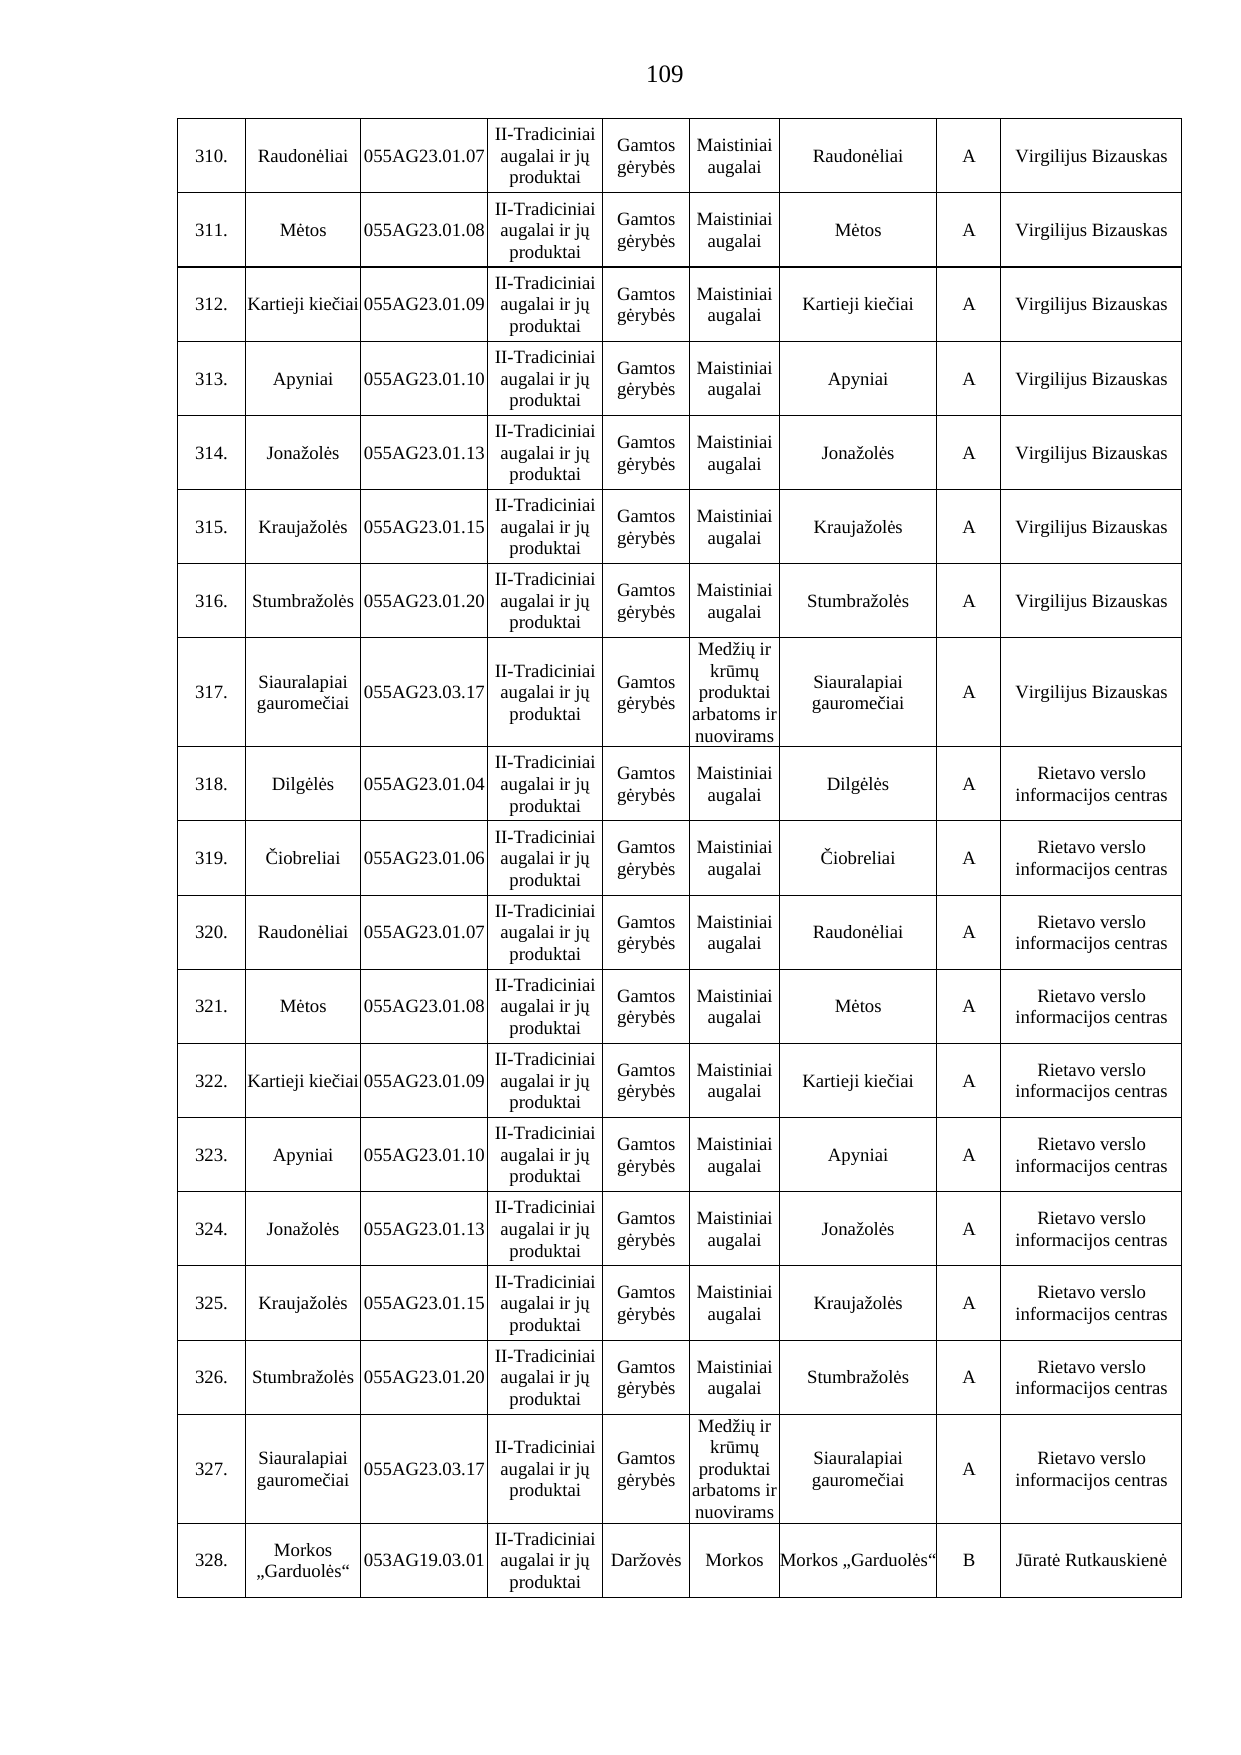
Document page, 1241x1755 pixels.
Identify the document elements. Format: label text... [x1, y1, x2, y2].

table_cell Maistiniai augalai [690, 268, 779, 341]
table_cell A [937, 1118, 1000, 1191]
table_cell 055AG23.01.06 [361, 821, 487, 894]
table_cell A [937, 1266, 1000, 1339]
table_cell Siauralapiai gauromečiai [246, 1415, 360, 1522]
table_cell Maistiniai augalai [690, 970, 779, 1043]
table_cell Gamtos gėrybės [603, 1415, 689, 1522]
table_cell 055AG23.01.07 [361, 896, 487, 969]
table_cell 055AG23.01.13 [361, 416, 487, 489]
table_cell II-Tradiciniai augalai ir jų produktai [488, 193, 602, 266]
table_cell 055AG23.01.07 [361, 119, 487, 192]
table_cell Gamtos gėrybės [603, 1341, 689, 1414]
table_cell A [937, 1044, 1000, 1117]
table_cell II-Tradiciniai augalai ir jų produktai [488, 1044, 602, 1117]
table_cell Gamtos gėrybės [603, 119, 689, 192]
table_cell Stumbražolės [246, 564, 360, 637]
table_cell II-Tradiciniai augalai ir jų produktai [488, 416, 602, 489]
table_cell 323. [178, 1118, 245, 1191]
table_cell 055AG23.01.20 [361, 564, 487, 637]
table_cell A [937, 970, 1000, 1043]
table_cell A [937, 342, 1000, 415]
table_cell A [937, 193, 1000, 266]
table_cell II-Tradiciniai augalai ir jų produktai [488, 490, 602, 563]
table_cell Mėtos [780, 193, 936, 266]
table_cell A [937, 896, 1000, 969]
table_cell Gamtos gėrybės [603, 896, 689, 969]
table_cell Mėtos [780, 970, 936, 1043]
table_cell 327. [178, 1415, 245, 1522]
table_cell Maistiniai augalai [690, 1044, 779, 1117]
table_cell Rietavo verslo informacijos centras [1001, 970, 1181, 1043]
table_cell Čiobreliai [246, 821, 360, 894]
table_cell Maistiniai augalai [690, 821, 779, 894]
table_cell II-Tradiciniai augalai ir jų produktai [488, 747, 602, 820]
table_cell Gamtos gėrybės [603, 416, 689, 489]
table_cell Apyniai [780, 342, 936, 415]
table_cell II-Tradiciniai augalai ir jų produktai [488, 1266, 602, 1339]
table_cell A [937, 1192, 1000, 1265]
table_cell Raudonėliai [780, 896, 936, 969]
table_cell 316. [178, 564, 245, 637]
table_cell A [937, 747, 1000, 820]
table_cell Maistiniai augalai [690, 1266, 779, 1339]
table_cell A [937, 1415, 1000, 1522]
table_cell 321. [178, 970, 245, 1043]
table_cell II-Tradiciniai augalai ir jų produktai [488, 119, 602, 192]
table_cell 055AG23.01.09 [361, 1044, 487, 1117]
table_cell 322. [178, 1044, 245, 1117]
table_cell Rietavo verslo informacijos centras [1001, 1341, 1181, 1414]
table_cell 055AG23.01.09 [361, 268, 487, 341]
table_cell Kartieji kiečiai [780, 1044, 936, 1117]
table_cell Morkos „Garduolės“ [246, 1524, 360, 1597]
table_cell Kartieji kiečiai [246, 268, 360, 341]
table_cell Raudonėliai [246, 119, 360, 192]
table_cell II-Tradiciniai augalai ir jų produktai [488, 342, 602, 415]
table_cell Jonažolės [246, 1192, 360, 1265]
table_cell Maistiniai augalai [690, 490, 779, 563]
table_cell Gamtos gėrybės [603, 1192, 689, 1265]
table_cell 053AG19.03.01 [361, 1524, 487, 1597]
table_cell Apyniai [246, 1118, 360, 1191]
table_cell Kraujažolės [780, 490, 936, 563]
table_cell 324. [178, 1192, 245, 1265]
table_cell II-Tradiciniai augalai ir jų produktai [488, 638, 602, 746]
table_cell II-Tradiciniai augalai ir jų produktai [488, 1524, 602, 1597]
table_cell Maistiniai augalai [690, 193, 779, 266]
table_cell Stumbražolės [780, 1341, 936, 1414]
table_cell Gamtos gėrybės [603, 821, 689, 894]
table_cell Mėtos [246, 970, 360, 1043]
table_cell Kraujažolės [246, 490, 360, 563]
table_cell Dilgėlės [246, 747, 360, 820]
table_cell Virgilijus Bizauskas [1001, 193, 1181, 266]
table_cell 055AG23.01.10 [361, 342, 487, 415]
table_cell Raudonėliai [246, 896, 360, 969]
table_cell Rietavo verslo informacijos centras [1001, 1192, 1181, 1265]
table_cell A [937, 821, 1000, 894]
table_cell Maistiniai augalai [690, 1118, 779, 1191]
table_cell 315. [178, 490, 245, 563]
table_cell 055AG23.01.08 [361, 970, 487, 1043]
table_cell Gamtos gėrybės [603, 490, 689, 563]
table_cell 312. [178, 268, 245, 341]
table_cell Gamtos gėrybės [603, 1044, 689, 1117]
table_cell 325. [178, 1266, 245, 1339]
table_cell 328. [178, 1524, 245, 1597]
table_cell Gamtos gėrybės [603, 970, 689, 1043]
table_cell Jūratė Rutkauskienė [1001, 1524, 1181, 1597]
table_cell Kraujažolės [780, 1266, 936, 1339]
table_cell A [937, 268, 1000, 341]
table_cell Virgilijus Bizauskas [1001, 564, 1181, 637]
table_cell Apyniai [246, 342, 360, 415]
table_cell 320. [178, 896, 245, 969]
table_cell A [937, 564, 1000, 637]
table_cell Gamtos gėrybės [603, 268, 689, 341]
table_cell Gamtos gėrybės [603, 342, 689, 415]
table_cell 318. [178, 747, 245, 820]
table_cell II-Tradiciniai augalai ir jų produktai [488, 1415, 602, 1522]
table_cell Maistiniai augalai [690, 1192, 779, 1265]
table_cell Raudonėliai [780, 119, 936, 192]
table_cell 319. [178, 821, 245, 894]
table_cell Virgilijus Bizauskas [1001, 490, 1181, 563]
table_cell B [937, 1524, 1000, 1597]
table_cell 317. [178, 638, 245, 746]
table_cell Stumbražolės [780, 564, 936, 637]
table_cell 055AG23.01.20 [361, 1341, 487, 1414]
table_cell Rietavo verslo informacijos centras [1001, 1266, 1181, 1339]
table_cell 055AG23.01.10 [361, 1118, 487, 1191]
table_cell Morkos [690, 1524, 779, 1597]
table_cell 055AG23.03.17 [361, 1415, 487, 1522]
table_cell 311. [178, 193, 245, 266]
table_cell Maistiniai augalai [690, 1341, 779, 1414]
table_cell 055AG23.01.15 [361, 490, 487, 563]
table_cell Rietavo verslo informacijos centras [1001, 747, 1181, 820]
table_cell Maistiniai augalai [690, 747, 779, 820]
table_cell II-Tradiciniai augalai ir jų produktai [488, 564, 602, 637]
table_cell Jonažolės [246, 416, 360, 489]
table_cell Rietavo verslo informacijos centras [1001, 896, 1181, 969]
table_cell Virgilijus Bizauskas [1001, 638, 1181, 746]
table_cell Morkos „Garduolės“ [780, 1524, 936, 1597]
table_cell II-Tradiciniai augalai ir jų produktai [488, 1341, 602, 1414]
table_cell 055AG23.01.13 [361, 1192, 487, 1265]
table_cell Gamtos gėrybės [603, 193, 689, 266]
table_cell 326. [178, 1341, 245, 1414]
table_cell Mėtos [246, 193, 360, 266]
table_cell A [937, 638, 1000, 746]
table_cell Jonažolės [780, 416, 936, 489]
table_cell Rietavo verslo informacijos centras [1001, 821, 1181, 894]
table_cell 313. [178, 342, 245, 415]
table_cell A [937, 416, 1000, 489]
table_cell Kraujažolės [246, 1266, 360, 1339]
table_cell 055AG23.03.17 [361, 638, 487, 746]
table_cell Maistiniai augalai [690, 342, 779, 415]
table_cell II-Tradiciniai augalai ir jų produktai [488, 896, 602, 969]
table_cell Čiobreliai [780, 821, 936, 894]
table_cell A [937, 490, 1000, 563]
table_cell Stumbražolės [246, 1341, 360, 1414]
table_cell Virgilijus Bizauskas [1001, 268, 1181, 341]
table_cell 055AG23.01.08 [361, 193, 487, 266]
table_cell Dilgėlės [780, 747, 936, 820]
table_cell Daržovės [603, 1524, 689, 1597]
table_cell Virgilijus Bizauskas [1001, 342, 1181, 415]
table_cell Rietavo verslo informacijos centras [1001, 1118, 1181, 1191]
table_cell Virgilijus Bizauskas [1001, 119, 1181, 192]
table_cell Maistiniai augalai [690, 896, 779, 969]
table_cell II-Tradiciniai augalai ir jų produktai [488, 1192, 602, 1265]
table_cell II-Tradiciniai augalai ir jų produktai [488, 1118, 602, 1191]
table_cell 310. [178, 119, 245, 192]
table_cell II-Tradiciniai augalai ir jų produktai [488, 268, 602, 341]
table_cell 055AG23.01.15 [361, 1266, 487, 1339]
table_cell Medžių ir krūmų produktai arbatoms ir nuovirams [690, 1415, 779, 1522]
table_cell A [937, 119, 1000, 192]
table_cell Gamtos gėrybės [603, 747, 689, 820]
table_cell Medžių ir krūmų produktai arbatoms ir nuovirams [690, 638, 779, 746]
table_cell Gamtos gėrybės [603, 1266, 689, 1339]
table_cell A [937, 1341, 1000, 1414]
table_cell Maistiniai augalai [690, 564, 779, 637]
table_cell Siauralapiai gauromečiai [780, 638, 936, 746]
table_cell II-Tradiciniai augalai ir jų produktai [488, 821, 602, 894]
table_cell II-Tradiciniai augalai ir jų produktai [488, 970, 602, 1043]
table_cell Siauralapiai gauromečiai [780, 1415, 936, 1522]
table_cell Maistiniai augalai [690, 119, 779, 192]
table_cell Maistiniai augalai [690, 416, 779, 489]
table_cell Kartieji kiečiai [246, 1044, 360, 1117]
table_cell Gamtos gėrybės [603, 1118, 689, 1191]
table_cell Jonažolės [780, 1192, 936, 1265]
table_cell 314. [178, 416, 245, 489]
table_cell Siauralapiai gauromečiai [246, 638, 360, 746]
table_cell Gamtos gėrybės [603, 564, 689, 637]
table_cell Rietavo verslo informacijos centras [1001, 1415, 1181, 1522]
table_cell Gamtos gėrybės [603, 638, 689, 746]
table_cell Apyniai [780, 1118, 936, 1191]
table_cell 055AG23.01.04 [361, 747, 487, 820]
table_cell Rietavo verslo informacijos centras [1001, 1044, 1181, 1117]
table_cell Kartieji kiečiai [780, 268, 936, 341]
table_cell Virgilijus Bizauskas [1001, 416, 1181, 489]
